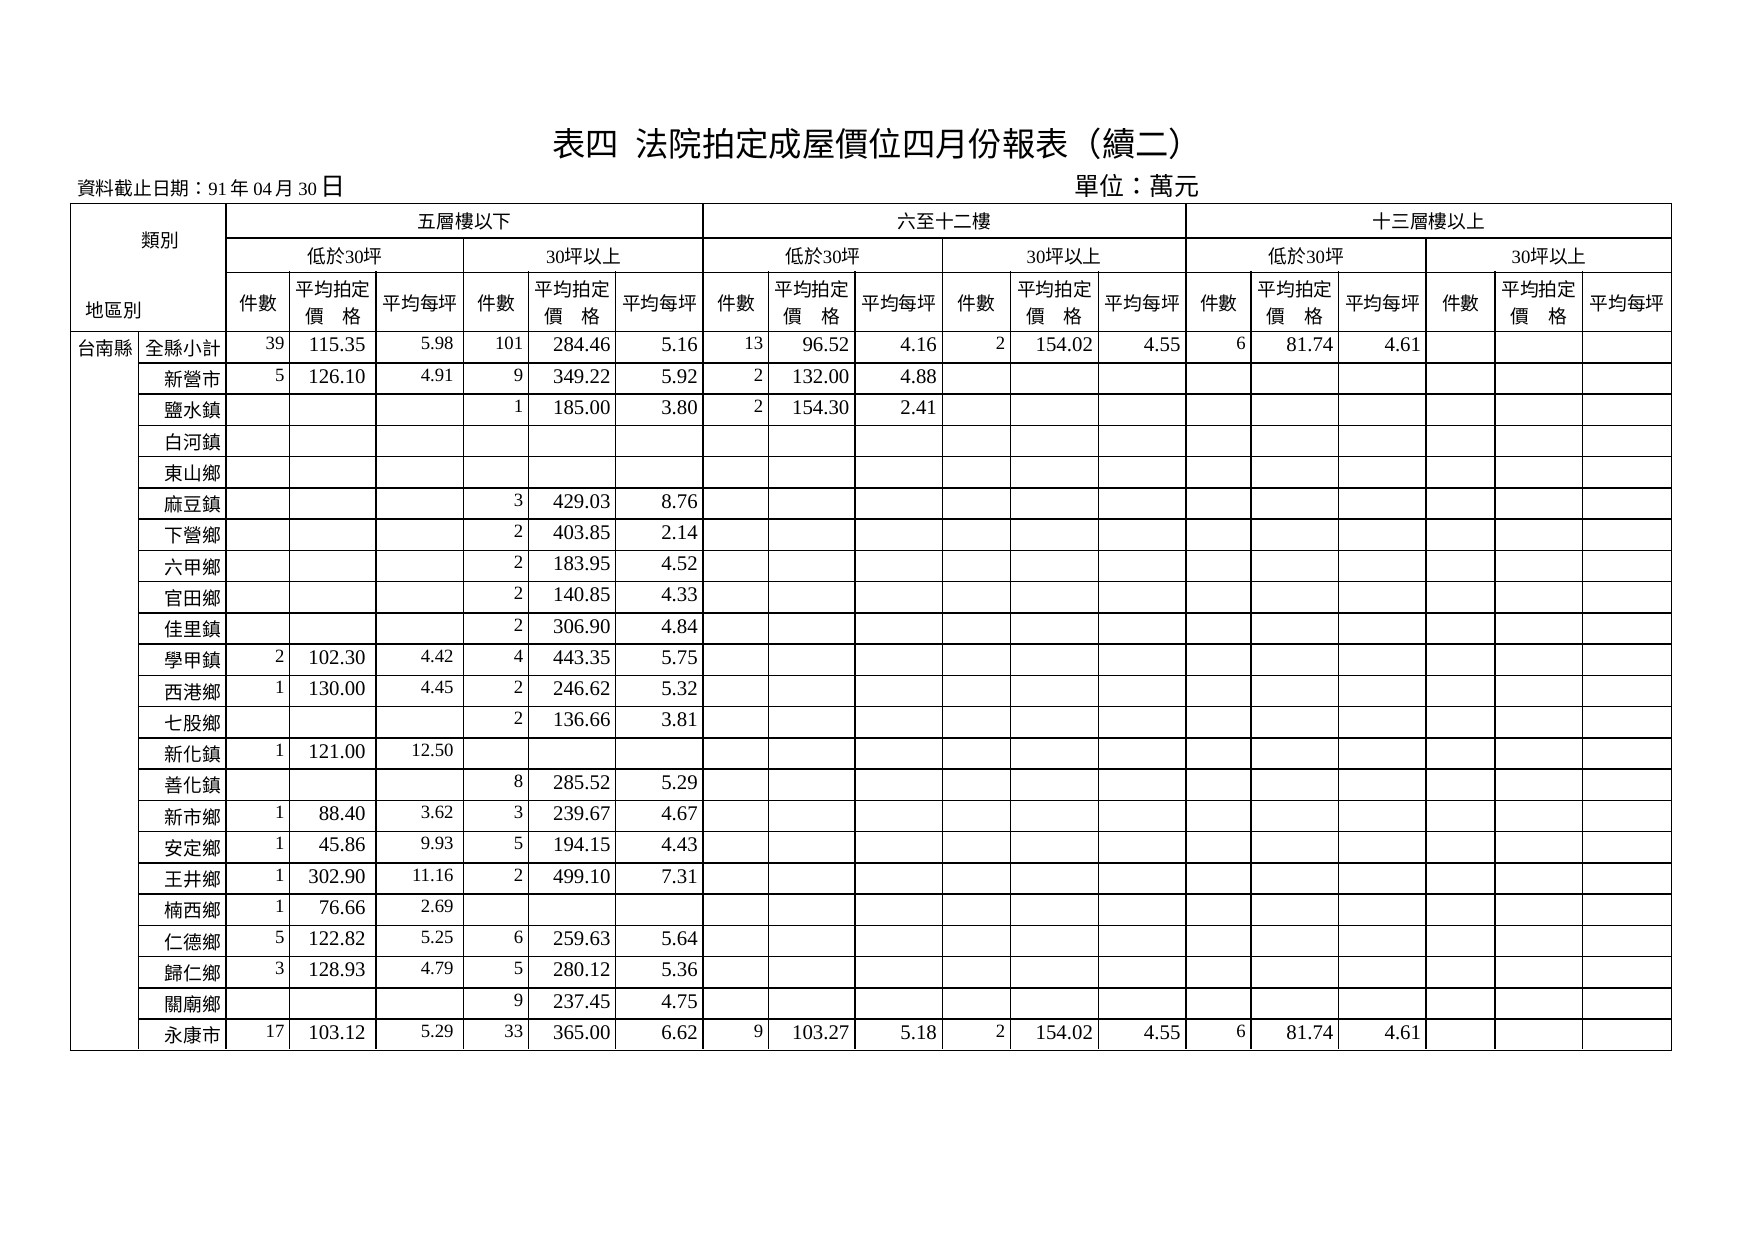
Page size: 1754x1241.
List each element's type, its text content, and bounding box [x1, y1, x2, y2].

table_cell [1099, 926, 1185, 956]
table_cell 30坪以上 [464, 239, 702, 271]
table_cell 件數 [943, 273, 1010, 331]
table_cell [1583, 926, 1671, 956]
table_cell 麻豆鎮 [139, 489, 225, 518]
table_cell [71, 987, 138, 1018]
table_cell [1011, 489, 1098, 518]
table_cell [1187, 957, 1250, 987]
table_cell [1339, 582, 1425, 612]
table_cell 2 [704, 395, 768, 424]
table_cell 低於30坪 [1187, 239, 1425, 271]
table_cell 302.90 [290, 864, 375, 893]
table_cell [1496, 395, 1582, 424]
table_cell [1339, 457, 1425, 487]
table_cell 楠西鄉 [139, 895, 225, 924]
table_cell [1011, 895, 1098, 924]
table_cell [1496, 520, 1582, 549]
table_cell [943, 957, 1010, 987]
text 表四 法院拍定成屋價位四月份報表（續二） [77, 118, 1677, 166]
table_cell [856, 770, 942, 799]
table_header 十三層樓以上 [1187, 204, 1671, 237]
table_cell [704, 957, 768, 987]
table_cell [1339, 614, 1425, 643]
table_cell [1099, 895, 1185, 924]
table_cell 130.00 [290, 676, 375, 706]
table_cell [1339, 864, 1425, 893]
table_cell [1011, 645, 1098, 674]
table_cell [71, 893, 138, 924]
table_cell [1496, 895, 1582, 924]
table_cell 新市鄉 [139, 801, 225, 831]
table_cell 1 [227, 801, 289, 831]
table_cell [1496, 364, 1582, 393]
table_cell 259.63 [529, 926, 615, 956]
table_cell [71, 956, 138, 987]
table_cell 新營市 [139, 364, 225, 393]
table_cell [1187, 582, 1250, 612]
table_cell [1427, 770, 1494, 799]
table_cell [1252, 801, 1338, 831]
table_cell [529, 426, 615, 456]
table_cell 13 [704, 332, 768, 362]
table_cell [377, 395, 463, 424]
table_cell [1187, 645, 1250, 674]
table_cell [1427, 582, 1494, 612]
table_cell 4.55 [1099, 1020, 1185, 1049]
table_cell [704, 582, 768, 612]
table_cell 4.75 [616, 989, 702, 1018]
table_cell [769, 739, 854, 768]
table_cell [1187, 770, 1250, 799]
table_cell 件數 [227, 273, 289, 331]
table_cell 平均拍定價 格 [290, 273, 375, 331]
table_cell [1339, 489, 1425, 518]
table_cell [1099, 676, 1185, 706]
table_cell 台南縣 [71, 332, 138, 362]
table_cell [856, 520, 942, 549]
table_cell [1583, 739, 1671, 768]
table_cell [856, 801, 942, 831]
table_cell [1099, 832, 1185, 862]
table_cell [1099, 989, 1185, 1018]
table_cell [1583, 426, 1671, 456]
table_cell [1187, 426, 1250, 456]
table_cell [943, 395, 1010, 424]
table_cell 4.42 [377, 645, 463, 674]
table_cell [529, 739, 615, 768]
table_cell [1496, 864, 1582, 893]
table_cell 132.00 [769, 364, 854, 393]
table_cell [1496, 582, 1582, 612]
table_cell [1496, 332, 1582, 362]
table_cell [1099, 707, 1185, 737]
table_cell 平均拍定價 格 [1496, 273, 1582, 331]
table_cell 30坪以上 [943, 239, 1185, 271]
table_cell 6 [464, 926, 528, 956]
table_cell [704, 770, 768, 799]
table_cell 96.52 [769, 332, 854, 362]
table_cell 4.88 [856, 364, 942, 393]
table_cell 76.66 [290, 895, 375, 924]
table_cell [704, 832, 768, 862]
table_cell 4.45 [377, 676, 463, 706]
table_cell 2 [704, 364, 768, 393]
table_cell [1496, 426, 1582, 456]
table_cell [290, 395, 375, 424]
table_cell [1339, 520, 1425, 549]
table_cell 4.61 [1339, 1020, 1425, 1049]
table_cell 102.30 [290, 645, 375, 674]
table_cell [856, 551, 942, 581]
table_cell 194.15 [529, 832, 615, 862]
table_cell [1496, 926, 1582, 956]
table_cell 5 [464, 957, 528, 987]
table_cell [1339, 426, 1425, 456]
table_cell [704, 707, 768, 737]
table_cell 154.02 [1011, 332, 1098, 362]
table_cell 3 [464, 489, 528, 518]
table_cell [1427, 395, 1494, 424]
table_cell [227, 989, 289, 1018]
table_cell [1187, 989, 1250, 1018]
table_cell [227, 614, 289, 643]
table_cell 件數 [1187, 273, 1250, 331]
table_cell [1427, 707, 1494, 737]
table_cell 低於30坪 [704, 239, 942, 271]
table_cell 關廟鄉 [139, 989, 225, 1018]
table_cell [1252, 364, 1338, 393]
table_cell 88.40 [290, 801, 375, 831]
table_cell [1099, 614, 1185, 643]
table_cell [1099, 801, 1185, 831]
table_cell [1496, 957, 1582, 987]
table_cell [704, 426, 768, 456]
table_cell [704, 457, 768, 487]
table_cell 平均每坪 [1099, 273, 1185, 331]
table_cell [1427, 957, 1494, 987]
table_cell [290, 457, 375, 487]
table_cell [71, 1018, 138, 1049]
table_cell 5.64 [616, 926, 702, 956]
table_cell [377, 614, 463, 643]
table_cell [943, 739, 1010, 768]
table_cell [71, 862, 138, 893]
table_cell [71, 612, 138, 643]
table_cell [769, 426, 854, 456]
table_cell 128.93 [290, 957, 375, 987]
table_cell [1011, 739, 1098, 768]
table_cell 2.14 [616, 520, 702, 549]
table_cell 115.35 [290, 332, 375, 362]
table_cell [769, 832, 854, 862]
table_cell [769, 582, 854, 612]
table_cell 39 [227, 332, 289, 362]
table_cell 6 [1187, 1020, 1250, 1049]
table_cell 246.62 [529, 676, 615, 706]
table_cell 2.41 [856, 395, 942, 424]
table_cell [943, 770, 1010, 799]
table_cell [1339, 551, 1425, 581]
table_cell [769, 957, 854, 987]
table_cell [769, 551, 854, 581]
table_cell [1583, 645, 1671, 674]
table_cell [227, 426, 289, 456]
table_cell [1187, 676, 1250, 706]
table_cell 7.31 [616, 864, 702, 893]
table_cell 件數 [1427, 273, 1494, 331]
table_cell [1339, 770, 1425, 799]
table_cell [227, 520, 289, 549]
table_cell [616, 739, 702, 768]
table_cell [616, 457, 702, 487]
table_cell [1187, 707, 1250, 737]
table_cell 3 [464, 801, 528, 831]
table_cell [290, 551, 375, 581]
table_cell [1583, 989, 1671, 1018]
table_cell [1011, 520, 1098, 549]
table_cell [856, 895, 942, 924]
table_cell 103.27 [769, 1020, 854, 1049]
table_cell 5.18 [856, 1020, 942, 1049]
table_cell [616, 895, 702, 924]
table_cell [290, 520, 375, 549]
table_cell [1583, 957, 1671, 987]
table_cell [1427, 926, 1494, 956]
table_cell [943, 457, 1010, 487]
table_cell [943, 676, 1010, 706]
table_cell [71, 581, 138, 612]
table_cell 4.67 [616, 801, 702, 831]
table_cell [856, 832, 942, 862]
table_cell [943, 864, 1010, 893]
table_cell [1427, 551, 1494, 581]
table_cell [856, 457, 942, 487]
table_cell [769, 864, 854, 893]
table_cell [1099, 457, 1185, 487]
table_cell [290, 770, 375, 799]
table_cell [1339, 707, 1425, 737]
table_cell [1496, 707, 1582, 737]
table_cell [1496, 551, 1582, 581]
table_cell 4.79 [377, 957, 463, 987]
table_cell [943, 645, 1010, 674]
table_cell [1583, 332, 1671, 362]
table_cell 5 [227, 926, 289, 956]
table_cell [377, 489, 463, 518]
table_cell [943, 489, 1010, 518]
table_cell 平均每坪 [856, 273, 942, 331]
table_cell [71, 737, 138, 768]
table_cell [1339, 676, 1425, 706]
table_cell [1427, 426, 1494, 456]
table_cell [1011, 551, 1098, 581]
table_cell [943, 426, 1010, 456]
table_header 類別 地區別 [71, 204, 225, 331]
table_cell 2 [464, 551, 528, 581]
table_cell 365.00 [529, 1020, 615, 1049]
table_cell [1583, 832, 1671, 862]
table_cell 安定鄉 [139, 832, 225, 862]
table_cell [1339, 801, 1425, 831]
table_cell 2 [464, 864, 528, 893]
table_cell 280.12 [529, 957, 615, 987]
table_cell [1011, 989, 1098, 1018]
table_cell [71, 831, 138, 862]
table_cell 4.55 [1099, 332, 1185, 362]
table_cell [1339, 895, 1425, 924]
table_cell [1252, 770, 1338, 799]
table_cell [1583, 707, 1671, 737]
table_cell 30坪以上 [1427, 239, 1671, 271]
table_cell [1252, 426, 1338, 456]
table_cell [1427, 364, 1494, 393]
table_cell [1011, 864, 1098, 893]
table_cell 4.91 [377, 364, 463, 393]
table_cell 4.43 [616, 832, 702, 862]
table_cell [1583, 551, 1671, 581]
table_cell [1011, 457, 1098, 487]
table_cell 官田鄉 [139, 582, 225, 612]
table_cell [769, 457, 854, 487]
table_cell [1583, 801, 1671, 831]
table_cell [769, 895, 854, 924]
table_cell 平均拍定價 格 [529, 273, 615, 331]
table_cell [704, 489, 768, 518]
text 資料截止日期：91年04月30日 單位：萬元 [77, 166, 1677, 203]
table_cell [71, 800, 138, 831]
table_cell [769, 801, 854, 831]
table_cell [1339, 645, 1425, 674]
table_cell [1099, 551, 1185, 581]
table_cell [1099, 645, 1185, 674]
table_cell [1496, 645, 1582, 674]
table_cell [943, 707, 1010, 737]
table_cell 499.10 [529, 864, 615, 893]
table_cell [227, 582, 289, 612]
table_cell 5.25 [377, 926, 463, 956]
table_cell [464, 457, 528, 487]
table_cell [856, 864, 942, 893]
table_cell 5.92 [616, 364, 702, 393]
table_cell [1011, 614, 1098, 643]
table_cell [1427, 989, 1494, 1018]
table_cell 3.62 [377, 801, 463, 831]
table_cell [1427, 895, 1494, 924]
table_cell [1187, 801, 1250, 831]
table_cell [769, 614, 854, 643]
table_cell 9.93 [377, 832, 463, 862]
table_cell [377, 457, 463, 487]
table_cell 154.02 [1011, 1020, 1098, 1049]
table_cell 5.36 [616, 957, 702, 987]
table_cell [1427, 489, 1494, 518]
table_cell 284.46 [529, 332, 615, 362]
table_cell [71, 362, 138, 393]
table_cell [943, 832, 1010, 862]
table_cell [464, 739, 528, 768]
table_cell [704, 739, 768, 768]
table_cell 平均拍定價 格 [1252, 273, 1338, 331]
table_cell [1339, 364, 1425, 393]
table_cell [856, 582, 942, 612]
table_cell [1427, 1020, 1494, 1049]
table_cell [1427, 832, 1494, 862]
table_cell [1427, 457, 1494, 487]
table_cell [943, 801, 1010, 831]
table_cell [769, 770, 854, 799]
table_cell [704, 645, 768, 674]
table_cell 西港鄉 [139, 676, 225, 706]
table_cell [1496, 457, 1582, 487]
table_cell 2 [227, 645, 289, 674]
table_cell [1187, 739, 1250, 768]
table_cell [1011, 395, 1098, 424]
table_cell 平均每坪 [1583, 273, 1671, 331]
table_cell 11.16 [377, 864, 463, 893]
table_cell [704, 926, 768, 956]
table_cell 平均拍定價 格 [1011, 273, 1098, 331]
table_cell [856, 957, 942, 987]
table_cell [1583, 582, 1671, 612]
table_cell 81.74 [1252, 332, 1338, 362]
table_cell [1252, 551, 1338, 581]
table_cell [1496, 832, 1582, 862]
table_cell 2 [464, 614, 528, 643]
table_cell 6.62 [616, 1020, 702, 1049]
table_cell [290, 426, 375, 456]
table_cell 237.45 [529, 989, 615, 1018]
table_cell 3.81 [616, 707, 702, 737]
table_cell [377, 426, 463, 456]
table_cell 121.00 [290, 739, 375, 768]
table_cell 443.35 [529, 645, 615, 674]
table_cell [1583, 489, 1671, 518]
table_cell [1099, 426, 1185, 456]
table_cell [1496, 739, 1582, 768]
table_cell [1339, 395, 1425, 424]
table_cell 新化鎮 [139, 739, 225, 768]
table_cell [1252, 457, 1338, 487]
table_cell [1099, 770, 1185, 799]
table_cell [769, 676, 854, 706]
table_cell [1339, 739, 1425, 768]
table_cell 件數 [464, 273, 528, 331]
table_cell 5.16 [616, 332, 702, 362]
table_cell 306.90 [529, 614, 615, 643]
table_cell [1011, 364, 1098, 393]
table_cell 平均拍定價 格 [769, 273, 854, 331]
table_cell [1427, 614, 1494, 643]
table_cell 183.95 [529, 551, 615, 581]
table_cell 4.16 [856, 332, 942, 362]
table_cell [1011, 832, 1098, 862]
table_cell 仁德鄉 [139, 926, 225, 956]
table_cell [1187, 614, 1250, 643]
table_cell 永康市 [139, 1020, 225, 1049]
table_cell 平均每坪 [1339, 273, 1425, 331]
table_cell [1187, 489, 1250, 518]
table_cell 平均每坪 [377, 273, 463, 331]
table_cell [1496, 676, 1582, 706]
table_cell [1252, 614, 1338, 643]
table_cell [1252, 864, 1338, 893]
table_cell 9 [704, 1020, 768, 1049]
table_cell 12.50 [377, 739, 463, 768]
table_cell 王井鄉 [139, 864, 225, 893]
table_cell [1339, 926, 1425, 956]
table_cell [71, 518, 138, 549]
table_cell 2 [943, 1020, 1010, 1049]
table_cell [1252, 989, 1338, 1018]
table_cell [1583, 457, 1671, 487]
table_cell 8.76 [616, 489, 702, 518]
table_cell [71, 487, 138, 518]
table_cell [71, 925, 138, 956]
table_cell 185.00 [529, 395, 615, 424]
table_cell [377, 707, 463, 737]
table_cell 5 [464, 832, 528, 862]
table_cell [704, 895, 768, 924]
table_cell [856, 645, 942, 674]
table_cell [1339, 832, 1425, 862]
table_cell 4.33 [616, 582, 702, 612]
table_cell [227, 395, 289, 424]
table_cell 8 [464, 770, 528, 799]
table_cell [1252, 489, 1338, 518]
table_cell [1187, 864, 1250, 893]
table_cell 5 [227, 364, 289, 393]
table_cell 140.85 [529, 582, 615, 612]
table_cell 鹽水鎮 [139, 395, 225, 424]
table_cell [856, 926, 942, 956]
table_cell [71, 675, 138, 706]
table_cell [856, 739, 942, 768]
table_cell 全縣小計 [139, 332, 225, 362]
table_cell 5.98 [377, 332, 463, 362]
table_cell [769, 989, 854, 1018]
table_cell [1427, 645, 1494, 674]
table_cell 2.69 [377, 895, 463, 924]
table_cell [856, 989, 942, 1018]
table_cell [1583, 395, 1671, 424]
table_cell 5.29 [616, 770, 702, 799]
table_cell [1099, 489, 1185, 518]
table_cell [1187, 520, 1250, 549]
table_cell [71, 425, 138, 456]
table_cell [1252, 582, 1338, 612]
table_cell [1339, 989, 1425, 1018]
table_cell [704, 614, 768, 643]
table_cell [227, 457, 289, 487]
table_cell [856, 707, 942, 737]
table_cell 白河鎮 [139, 426, 225, 456]
table_cell [1252, 395, 1338, 424]
table_cell [1187, 551, 1250, 581]
table_cell [1583, 895, 1671, 924]
table_cell [290, 489, 375, 518]
table_cell [227, 707, 289, 737]
table_cell [227, 489, 289, 518]
table_cell [856, 614, 942, 643]
table_cell [1583, 770, 1671, 799]
table_cell 33 [464, 1020, 528, 1049]
table_cell [704, 801, 768, 831]
table_cell 下營鄉 [139, 520, 225, 549]
table_cell 1 [227, 864, 289, 893]
table_cell [769, 926, 854, 956]
table_cell [1583, 614, 1671, 643]
table_cell 403.85 [529, 520, 615, 549]
table_cell 4.61 [1339, 332, 1425, 362]
table_cell [1252, 957, 1338, 987]
table_cell 103.12 [290, 1020, 375, 1049]
table_cell 6 [1187, 332, 1250, 362]
table_cell [1099, 582, 1185, 612]
table_cell [856, 676, 942, 706]
table_cell [529, 895, 615, 924]
table_cell 5.75 [616, 645, 702, 674]
table_cell [71, 706, 138, 737]
table_cell 45.86 [290, 832, 375, 862]
table_cell [1011, 707, 1098, 737]
table_cell [1427, 520, 1494, 549]
table_cell [704, 676, 768, 706]
table_cell 1 [227, 676, 289, 706]
table_cell [1427, 676, 1494, 706]
table_cell [704, 864, 768, 893]
table_cell [1252, 926, 1338, 956]
table_cell [1099, 395, 1185, 424]
table_cell [1099, 957, 1185, 987]
table_cell [1187, 895, 1250, 924]
table_cell [1496, 1020, 1582, 1049]
table_cell [1252, 832, 1338, 862]
table_cell [1187, 364, 1250, 393]
table_cell [377, 520, 463, 549]
table_cell [943, 520, 1010, 549]
table_cell [1187, 395, 1250, 424]
table_cell [1496, 989, 1582, 1018]
table_cell 2 [464, 520, 528, 549]
table_cell [1011, 770, 1098, 799]
table_cell 六甲鄉 [139, 551, 225, 581]
table_cell [377, 551, 463, 581]
table_cell [1011, 676, 1098, 706]
table_cell 1 [227, 832, 289, 862]
table_cell [704, 551, 768, 581]
table_cell [71, 768, 138, 799]
table_cell [227, 551, 289, 581]
table_cell [1496, 801, 1582, 831]
table_cell [1583, 676, 1671, 706]
table_cell [71, 550, 138, 581]
table_cell 429.03 [529, 489, 615, 518]
table_cell [943, 582, 1010, 612]
table_cell [290, 707, 375, 737]
table_cell 佳里鎮 [139, 614, 225, 643]
table_cell 349.22 [529, 364, 615, 393]
table_cell 2 [464, 707, 528, 737]
table_cell [1099, 520, 1185, 549]
table_cell 七股鄉 [139, 707, 225, 737]
table_cell 低於30坪 [227, 239, 463, 271]
table_cell [769, 645, 854, 674]
table_cell [1011, 426, 1098, 456]
table_cell [1339, 957, 1425, 987]
table_cell [856, 426, 942, 456]
table_cell 4 [464, 645, 528, 674]
table_cell [1427, 739, 1494, 768]
table_cell [464, 426, 528, 456]
table_cell [1099, 864, 1185, 893]
table_cell 2 [943, 332, 1010, 362]
table_cell 122.82 [290, 926, 375, 956]
table_cell [1011, 582, 1098, 612]
table_cell [1496, 489, 1582, 518]
table_cell [1252, 739, 1338, 768]
table_cell [1496, 770, 1582, 799]
table_cell [943, 614, 1010, 643]
table_cell [704, 989, 768, 1018]
table_cell [769, 707, 854, 737]
table_cell [1496, 614, 1582, 643]
table_cell 9 [464, 989, 528, 1018]
table_cell 154.30 [769, 395, 854, 424]
table_cell [1187, 457, 1250, 487]
table_cell [769, 520, 854, 549]
table_cell 136.66 [529, 707, 615, 737]
table_cell [943, 551, 1010, 581]
table_cell [1011, 801, 1098, 831]
table_cell [1252, 676, 1338, 706]
table_cell [856, 489, 942, 518]
table_cell [769, 489, 854, 518]
table_cell 126.10 [290, 364, 375, 393]
table_cell [290, 614, 375, 643]
table_cell [377, 770, 463, 799]
table_cell [1427, 801, 1494, 831]
table_cell 3.80 [616, 395, 702, 424]
table_cell [377, 582, 463, 612]
table_cell 平均每坪 [616, 273, 702, 331]
table_cell [71, 643, 138, 674]
table_cell 285.52 [529, 770, 615, 799]
table_cell [1252, 895, 1338, 924]
table_cell 81.74 [1252, 1020, 1338, 1049]
table_cell 1 [227, 739, 289, 768]
table_cell 9 [464, 364, 528, 393]
table_cell [943, 895, 1010, 924]
table_header 六至十二樓 [704, 204, 1185, 237]
table_cell [1427, 864, 1494, 893]
table_cell [464, 895, 528, 924]
table_cell 5.29 [377, 1020, 463, 1049]
table_cell 239.67 [529, 801, 615, 831]
table_cell [1011, 926, 1098, 956]
table_cell 件數 [704, 273, 768, 331]
table_cell [227, 770, 289, 799]
table_cell [943, 989, 1010, 1018]
table_cell 2 [464, 582, 528, 612]
table_cell [704, 520, 768, 549]
table_cell 善化鎮 [139, 770, 225, 799]
table_cell [71, 393, 138, 424]
table_cell 2 [464, 676, 528, 706]
table_cell [1099, 739, 1185, 768]
table_cell 4.84 [616, 614, 702, 643]
table_cell [290, 989, 375, 1018]
table_cell [1187, 926, 1250, 956]
table_cell [1099, 364, 1185, 393]
table_cell [377, 989, 463, 1018]
table_cell 17 [227, 1020, 289, 1049]
table_cell [71, 456, 138, 487]
table_cell 1 [227, 895, 289, 924]
table_cell [1427, 332, 1494, 362]
table_cell [1583, 1020, 1671, 1049]
table_cell [943, 926, 1010, 956]
table_cell 東山鄉 [139, 457, 225, 487]
table_cell [1252, 520, 1338, 549]
table_header 五層樓以下 [227, 204, 702, 237]
table_cell 101 [464, 332, 528, 362]
table_cell [529, 457, 615, 487]
table_cell [943, 364, 1010, 393]
table_cell 3 [227, 957, 289, 987]
table_cell 4.52 [616, 551, 702, 581]
table_cell 歸仁鄉 [139, 957, 225, 987]
table_cell [1583, 864, 1671, 893]
table_cell [1252, 645, 1338, 674]
table_cell [616, 426, 702, 456]
table_cell [1583, 520, 1671, 549]
table_cell 學甲鎮 [139, 645, 225, 674]
table_cell [1583, 364, 1671, 393]
table_cell 5.32 [616, 676, 702, 706]
table_cell 1 [464, 395, 528, 424]
table_cell [290, 582, 375, 612]
table_cell [1187, 832, 1250, 862]
table_cell [1252, 707, 1338, 737]
table_cell [1011, 957, 1098, 987]
